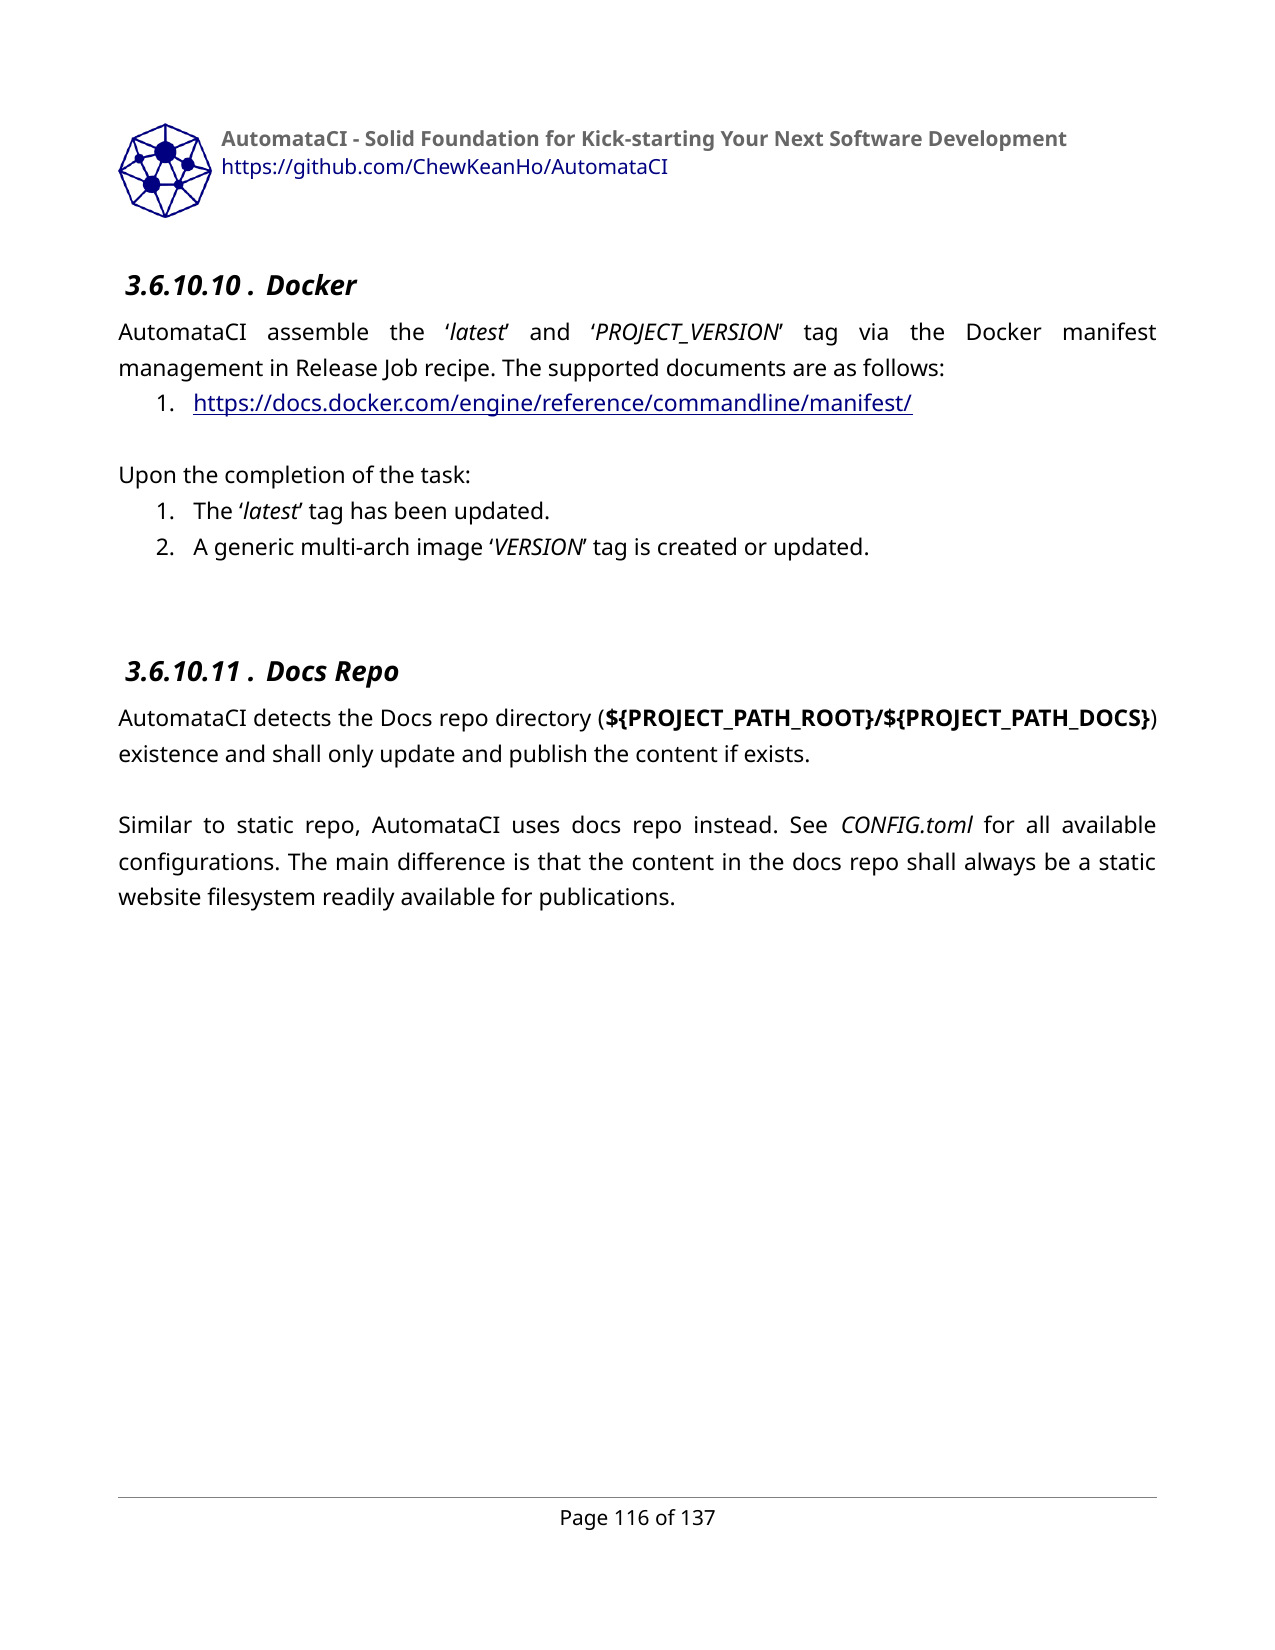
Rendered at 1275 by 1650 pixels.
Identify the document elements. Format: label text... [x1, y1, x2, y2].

subtitle Docs Repo [118, 651, 1157, 689]
subtitle Docker [118, 265, 1157, 303]
text AutomataCI assemble the ‘latest’ and ‘PROJECT_VERSION’ tag via the Docker manifest management in Release Job recipe. The supported documents are as follows: [118, 316, 1157, 383]
list The ‘latest’ tag has been updated. [156, 495, 1157, 526]
list A generic multi-arch image ‘VERSION’ tag is created or updated. [156, 531, 1157, 562]
list https://docs.docker.com/engine/reference/commandline/manifest/ [156, 387, 1157, 419]
picture [118, 123, 212, 218]
text Upon the completion of the task: [118, 459, 1157, 491]
text AutomataCI detects the Docs repo directory (${PROJECT_PATH_ROOT}/${PROJECT_PATH_DOCS}) existence and shall only update and publish the content if exists. [118, 702, 1157, 769]
text Similar to static repo, AutomataCI uses docs repo instead. See CONFIG.toml for all available configurations. The main difference is that the content in the docs repo shall always be a static website filesystem readily available for publications. [118, 809, 1157, 913]
